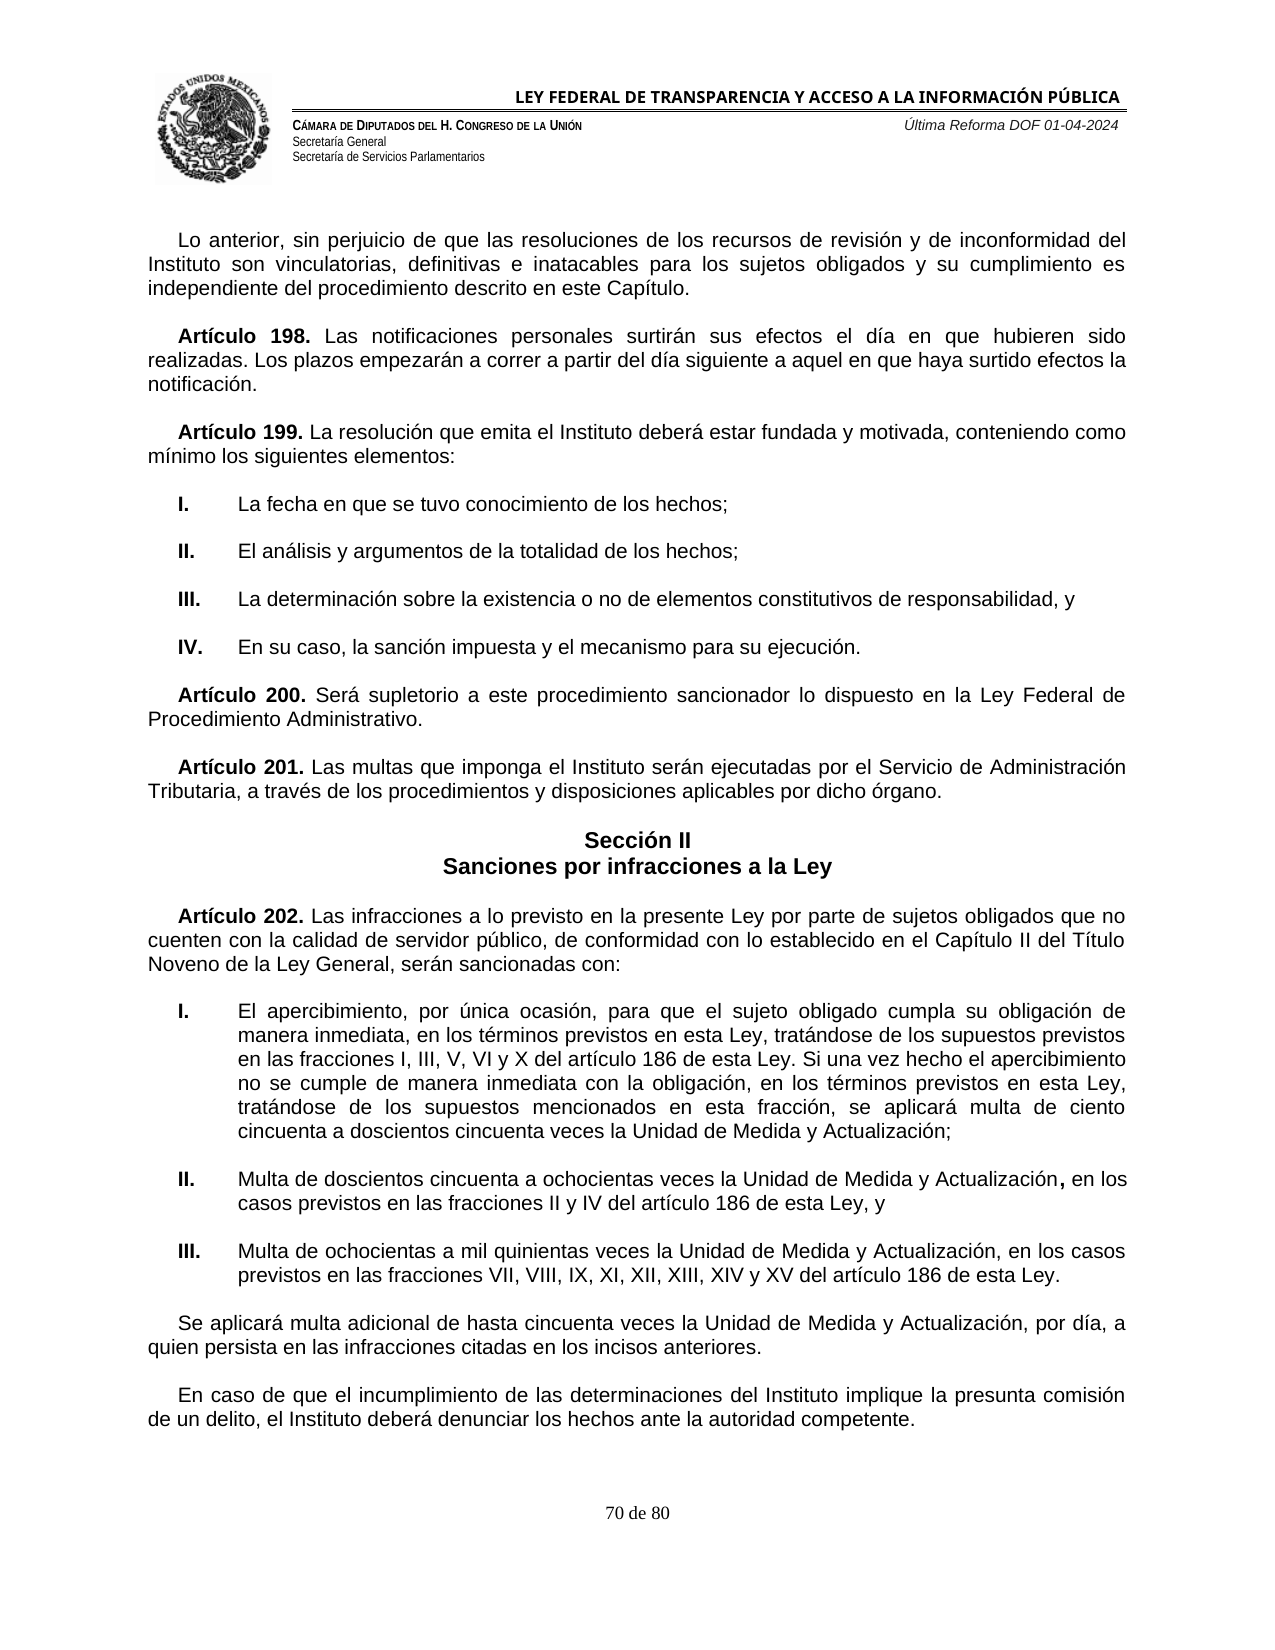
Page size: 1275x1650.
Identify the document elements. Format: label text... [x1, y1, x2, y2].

text II. El análisis y argumentos de la totalidad de los hechos; [178, 539, 1127, 563]
text II. Multa de doscientos cincuenta a ochocientas veces la Unidad de Medida y Actualización, en los casos previstos en las fracciones II y IV del artículo 186 de esta Ley, y [178, 1167, 1127, 1215]
text Artículo 200. Será supletorio a este procedimiento sancionador lo dispuesto en la Ley Federal de Procedimiento Administrativo. [148, 683, 1127, 731]
text IV. En su caso, la sanción impuesta y el mecanismo para su ejecución. [178, 635, 1127, 659]
text Artículo 202. Las infracciones a lo previsto en la presente Ley por parte de sujetos obligados que no cuenten con la calidad de servidor público, de conformidad con lo establecido en el Capítulo II del Título Noveno de la Ley General, serán sancionadas con: [148, 903, 1127, 975]
text En caso de que el incumplimiento de las determinaciones del Instituto implique la presunta comisión de un delito, el Instituto deberá denunciar los hechos ante la autoridad competente. [148, 1383, 1127, 1431]
text I. La fecha en que se tuvo conocimiento de los hechos; [178, 491, 1127, 515]
text Sanciones por infracciones a la Ley [148, 853, 1127, 879]
text Artículo 201. Las multas que imponga el Instituto serán ejecutadas por el Servicio de Administración Tributaria, a través de los procedimientos y disposiciones aplicables por dicho órgano. [148, 755, 1127, 803]
text I. El apercibimiento, por única ocasión, para que el sujeto obligado cumpla su obligación de manera inmediata, en los términos previstos en esta Ley, tratándose de los supuestos previstos en las fracciones I, III, V, VI y X del artículo 186 de esta Ley. Si una vez hecho el apercibimiento no se cumple de manera inmediata con la obligación, en los términos previstos en esta Ley, tratándose de los supuestos mencionados en esta fracción, se aplicará multa de ciento cincuenta a doscientos cincuenta veces la Unidad de Medida y Actualización; [178, 999, 1127, 1143]
text Artículo 198. Las notificaciones personales surtirán sus efectos el día en que hubieren sido realizadas. Los plazos empezarán a correr a partir del día siguiente a aquel en que haya surtido efectos la notificación. [148, 324, 1127, 396]
text III. La determinación sobre la existencia o no de elementos constitutivos de responsabilidad, y [178, 587, 1127, 611]
text Artículo 199. La resolución que emita el Instituto deberá estar fundada y motivada, conteniendo como mínimo los siguientes elementos: [148, 419, 1127, 467]
text III. Multa de ochocientas a mil quinientas veces la Unidad de Medida y Actualización, en los casos previstos en las fracciones VII, VIII, IX, XI, XII, XIII, XIV y XV del artículo 186 de esta Ley. [178, 1239, 1127, 1287]
text Sección II [148, 827, 1127, 853]
text Se aplicará multa adicional de hasta cincuenta veces la Unidad de Medida y Actualización, por día, a quien persista en las infracciones citadas en los incisos anteriores. [148, 1311, 1127, 1359]
text Lo anterior, sin perjuicio de que las resoluciones de los recursos de revisión y de inconformidad del Instituto son vinculatorias, definitivas e inatacables para los sujetos obligados y su cumplimiento es independiente del procedimiento descrito en este Capítulo. [148, 228, 1127, 300]
